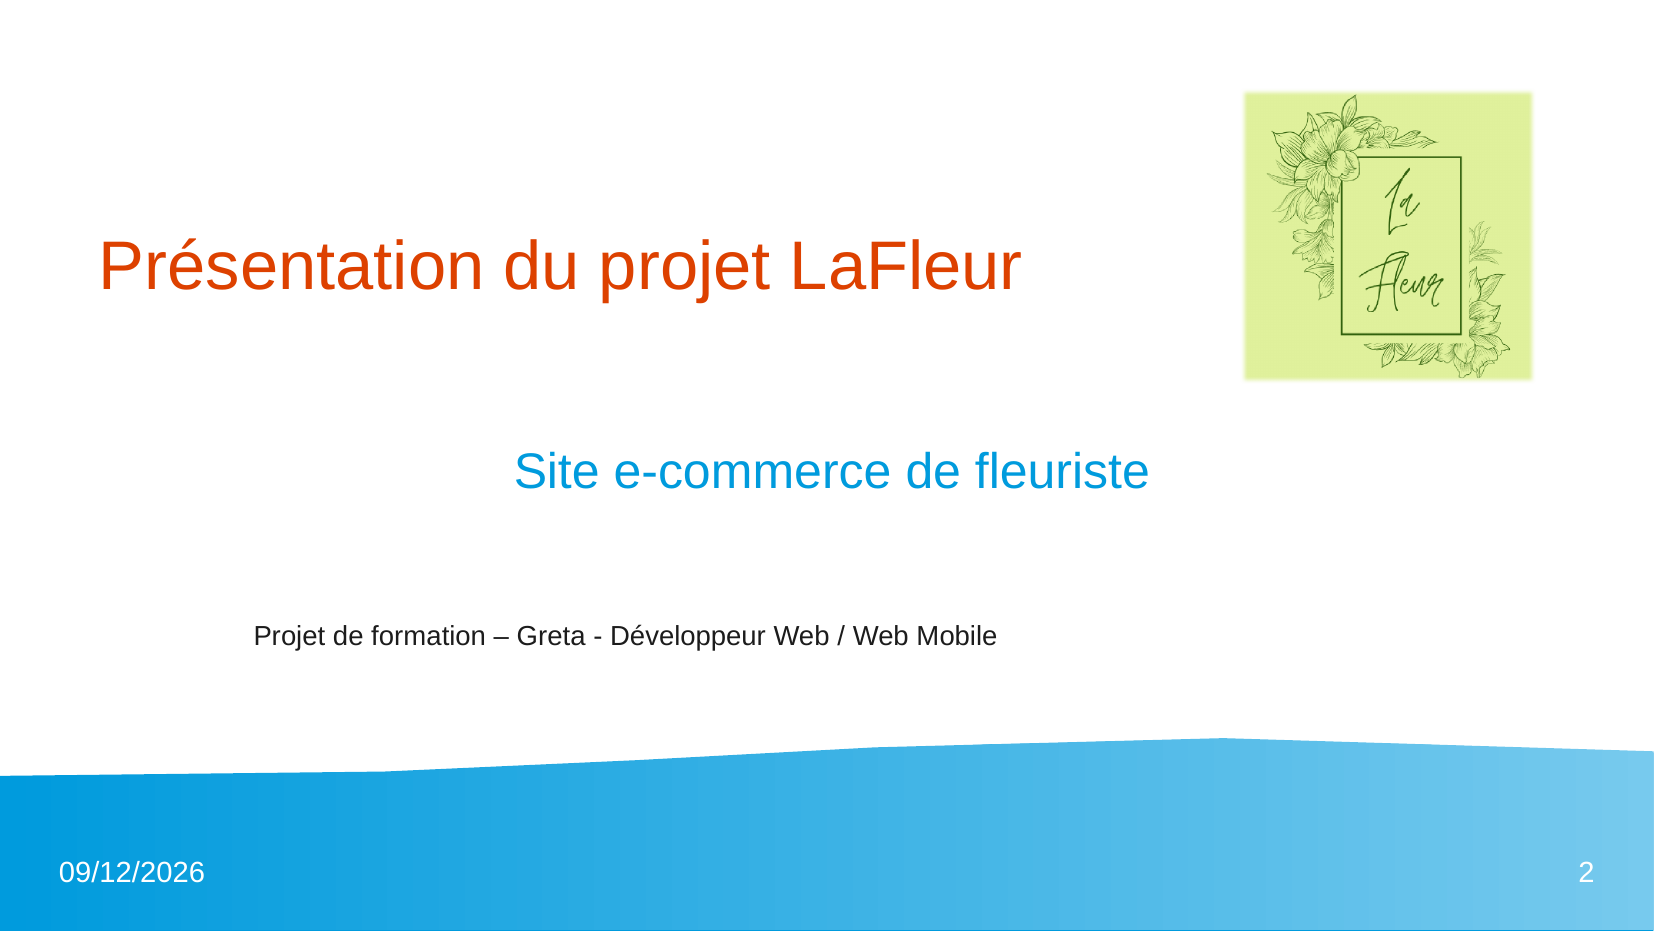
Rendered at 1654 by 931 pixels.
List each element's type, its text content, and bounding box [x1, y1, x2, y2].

list Site e-commerce de fleuriste [442, 442, 1152, 502]
picture [1240, 88, 1536, 384]
title Présentation du projet LaFleur [0, 206, 1123, 325]
list Projet de formation – Greta - Développeur Web / Web Mobile [206, 620, 1004, 680]
